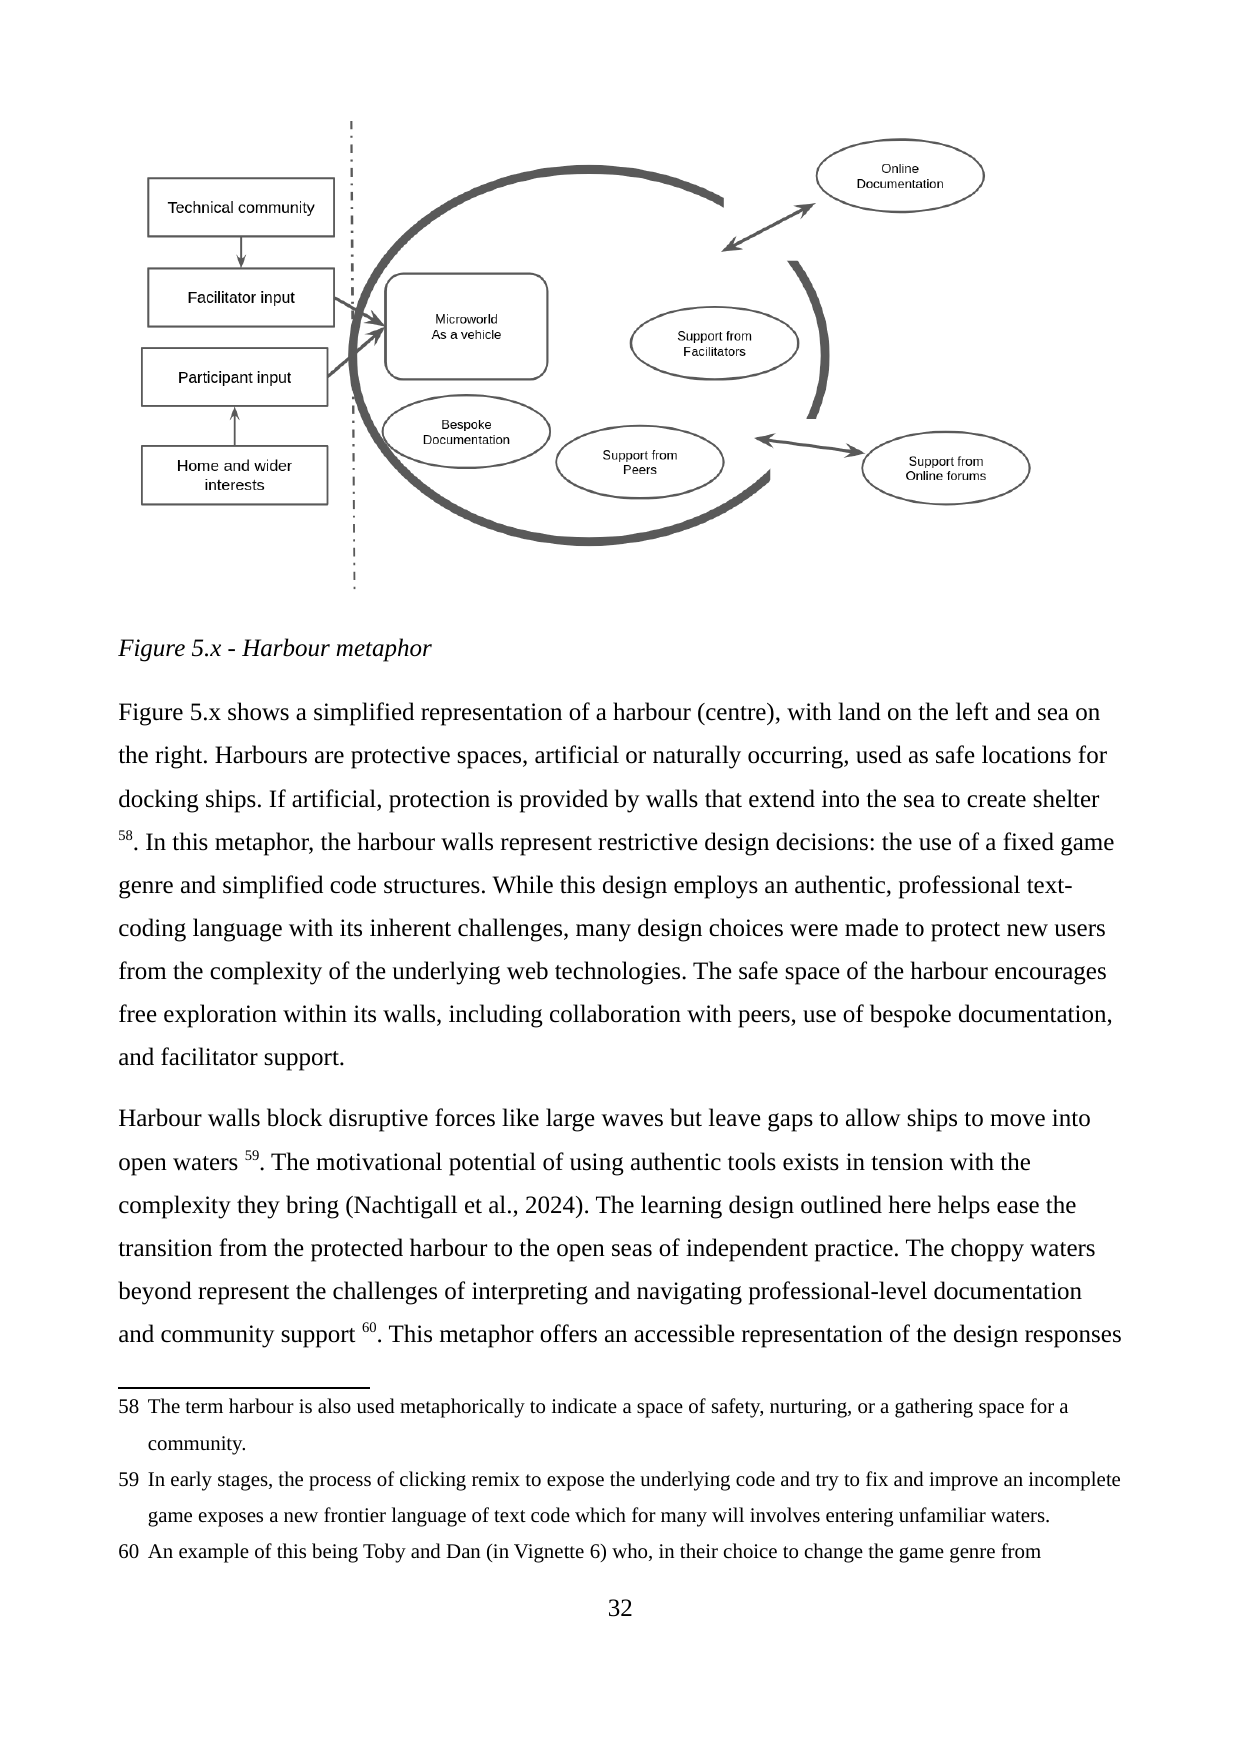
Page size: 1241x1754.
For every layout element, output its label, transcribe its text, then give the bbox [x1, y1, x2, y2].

text Figure 5.x shows a simplified representation of a harbour (centre), with land on the left and sea on the right. Harbours are protective spaces, artificial or naturally occurring, used as safe locations for docking ships. If artificial, protection is provided by walls that extend into the sea to create shelter . In this metaphor, the harbour walls represent restrictive design decisions: the use of a fixed game genre and simplified code structures. While this design employs an authentic, professional text-coding language with its inherent challenges, many design choices were made to protect new users from the complexity of the underlying web technologies. The safe space of the harbour encourages free exploration within its walls, including collaboration with peers, use of bespoke documentation, and facilitator support. [118, 697, 1122, 1071]
text Figure 5.x - Harbour metaphor [118, 633, 1122, 662]
text The term harbour is also used metaphorically to indicate a space of safety, nurturing, or a gathering space for a community. [118, 1394, 1122, 1454]
text An example of this being Toby and Dan (in Vignette 6) who, in their choice to change the game genre from [118, 1539, 1122, 1563]
text Harbour walls block disruptive forces like large waves but leave gaps to allow ships to move into open waters . The motivational potential of using authentic tools exists in tension with the complexity they bring (Nachtigall et al., 2024). The learning design outlined here helps ease the transition from the protected harbour to the open seas of independent practice. The choppy waters beyond represent the challenges of interpreting and navigating professional-level documentation and community support . This metaphor offers an accessible representation of the design responses [118, 1103, 1122, 1348]
picture [118, 118, 1072, 606]
text In early stages, the process of clicking remix to expose the underlying code and try to fix and improve an incomplete game exposes a new frontier language of text code which for many will involves entering unfamiliar waters. [118, 1467, 1122, 1527]
